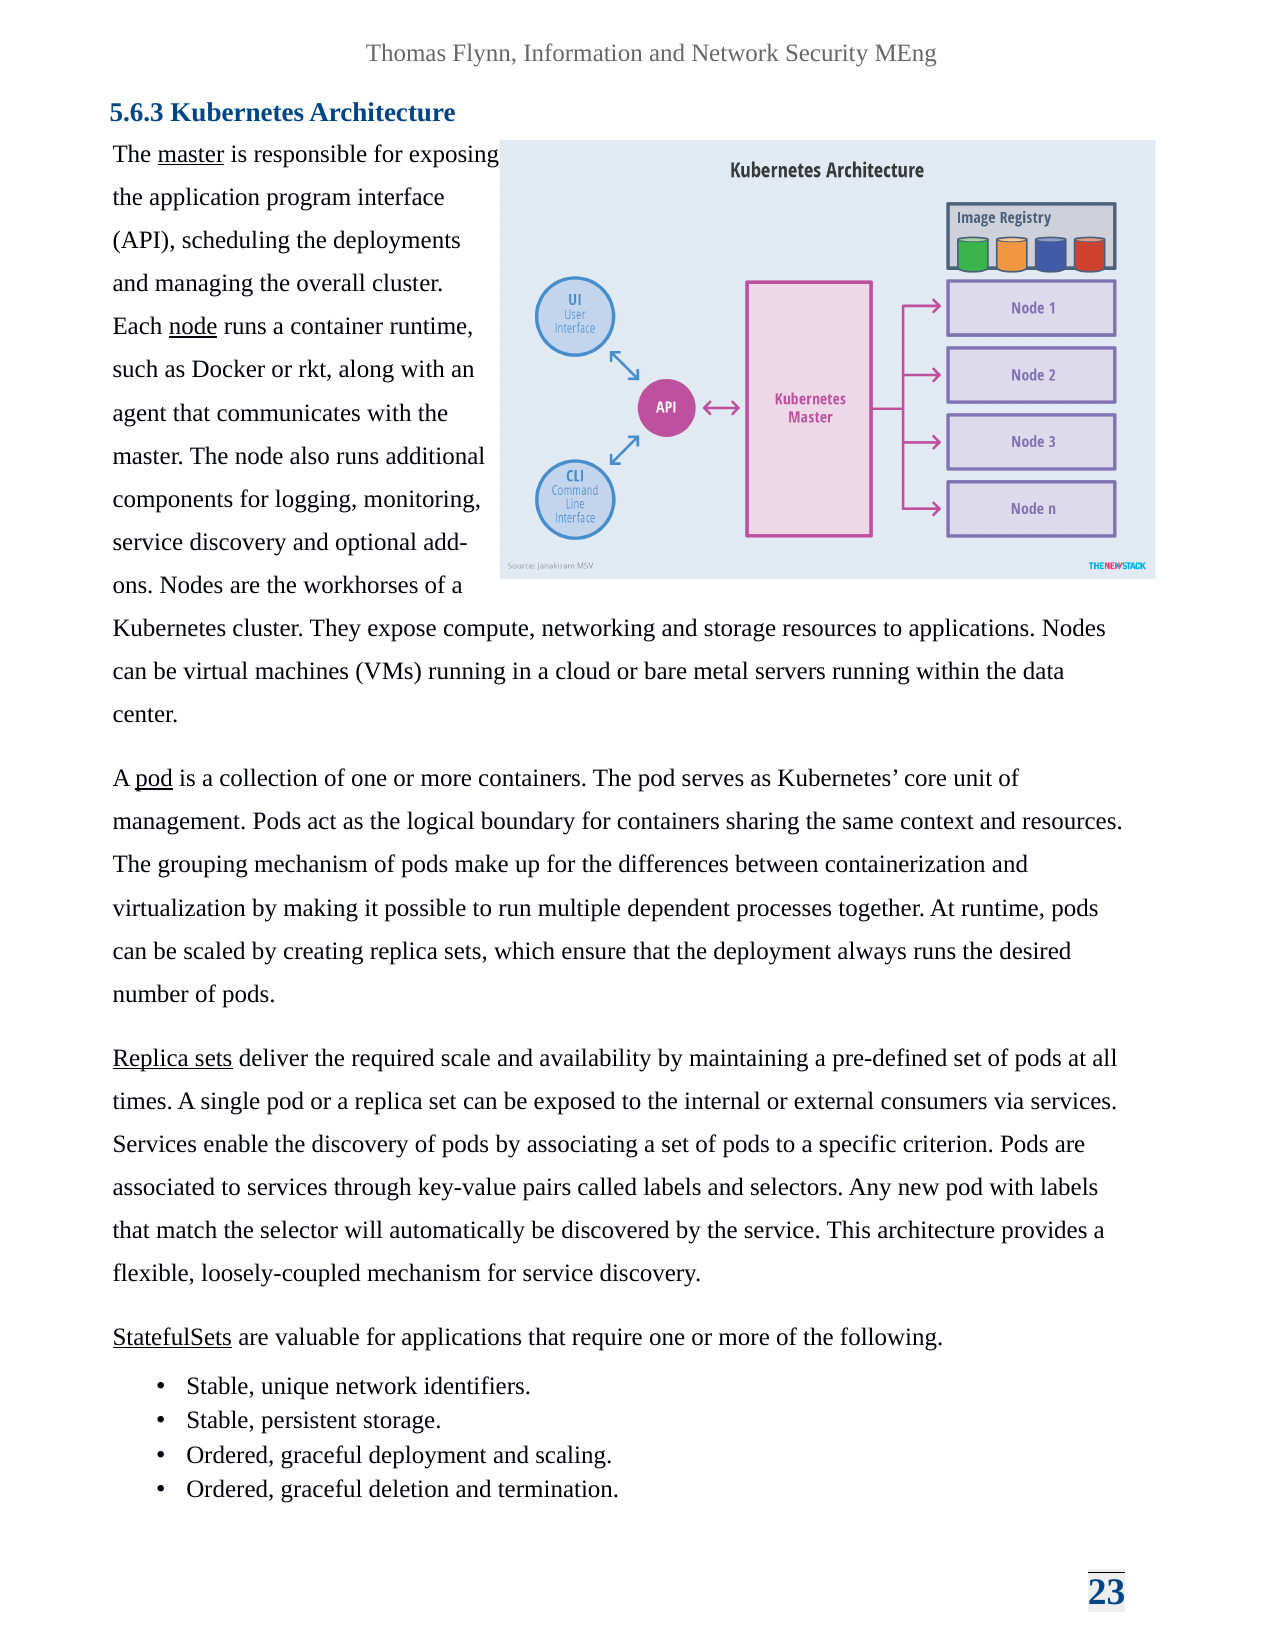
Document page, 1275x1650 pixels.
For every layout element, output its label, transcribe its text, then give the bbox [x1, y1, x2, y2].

picture [499, 140, 1156, 579]
text StatefulSets are valuable for applications that require one or more of the following. [112, 1322, 1125, 1351]
text Replica sets deliver the required scale and availability by maintaining a pre-defined set of pods at all times. A single pod or a replica set can be exposed to the internal or external consumers via services. Services enable the discovery of pods by associating a set of pods to a specific criterion. Pods are associated to services through key-value pairs called labels and selectors. Any new pod with labels that match the selector will automatically be discovered by the service. This architecture provides a flexible, loosely-coupled mechanism for service discovery. [112, 1043, 1125, 1287]
text The master is responsible for exposing the application program interface (API), scheduling the deployments and managing the overall cluster. Each node runs a container runtime, such as Docker or rkt, along with an agent that communicates with the master. The node also runs additional components for logging, monitoring, service discovery and optional add-ons. Nodes are the workhorses of a Kubernetes cluster. They expose compute, networking and storage resources to applications. Nodes can be virtual machines (VMs) running in a cloud or bare metal servers running within the data center. [112, 139, 1125, 728]
text A pod is a collection of one or more containers. The pod serves as Kubernetes’ core unit of management. Pods act as the logical boundary for containers sharing the same context and resources. The grouping mechanism of pods make up for the differences between containerization and virtualization by making it possible to run multiple dependent processes together. At runtime, pods can be scaled by creating replica sets, which ensure that the deployment always runs the desired number of pods. [112, 763, 1125, 1008]
list Ordered, graceful deployment and scaling. [156, 1440, 1125, 1469]
list Stable, unique network identifiers. [156, 1371, 1125, 1400]
subtitle 5.6.3 Kubernetes Architecture [109, 96, 1125, 127]
list Ordered, graceful deletion and termination. [156, 1474, 1125, 1503]
list Stable, persistent storage. [156, 1406, 1125, 1434]
